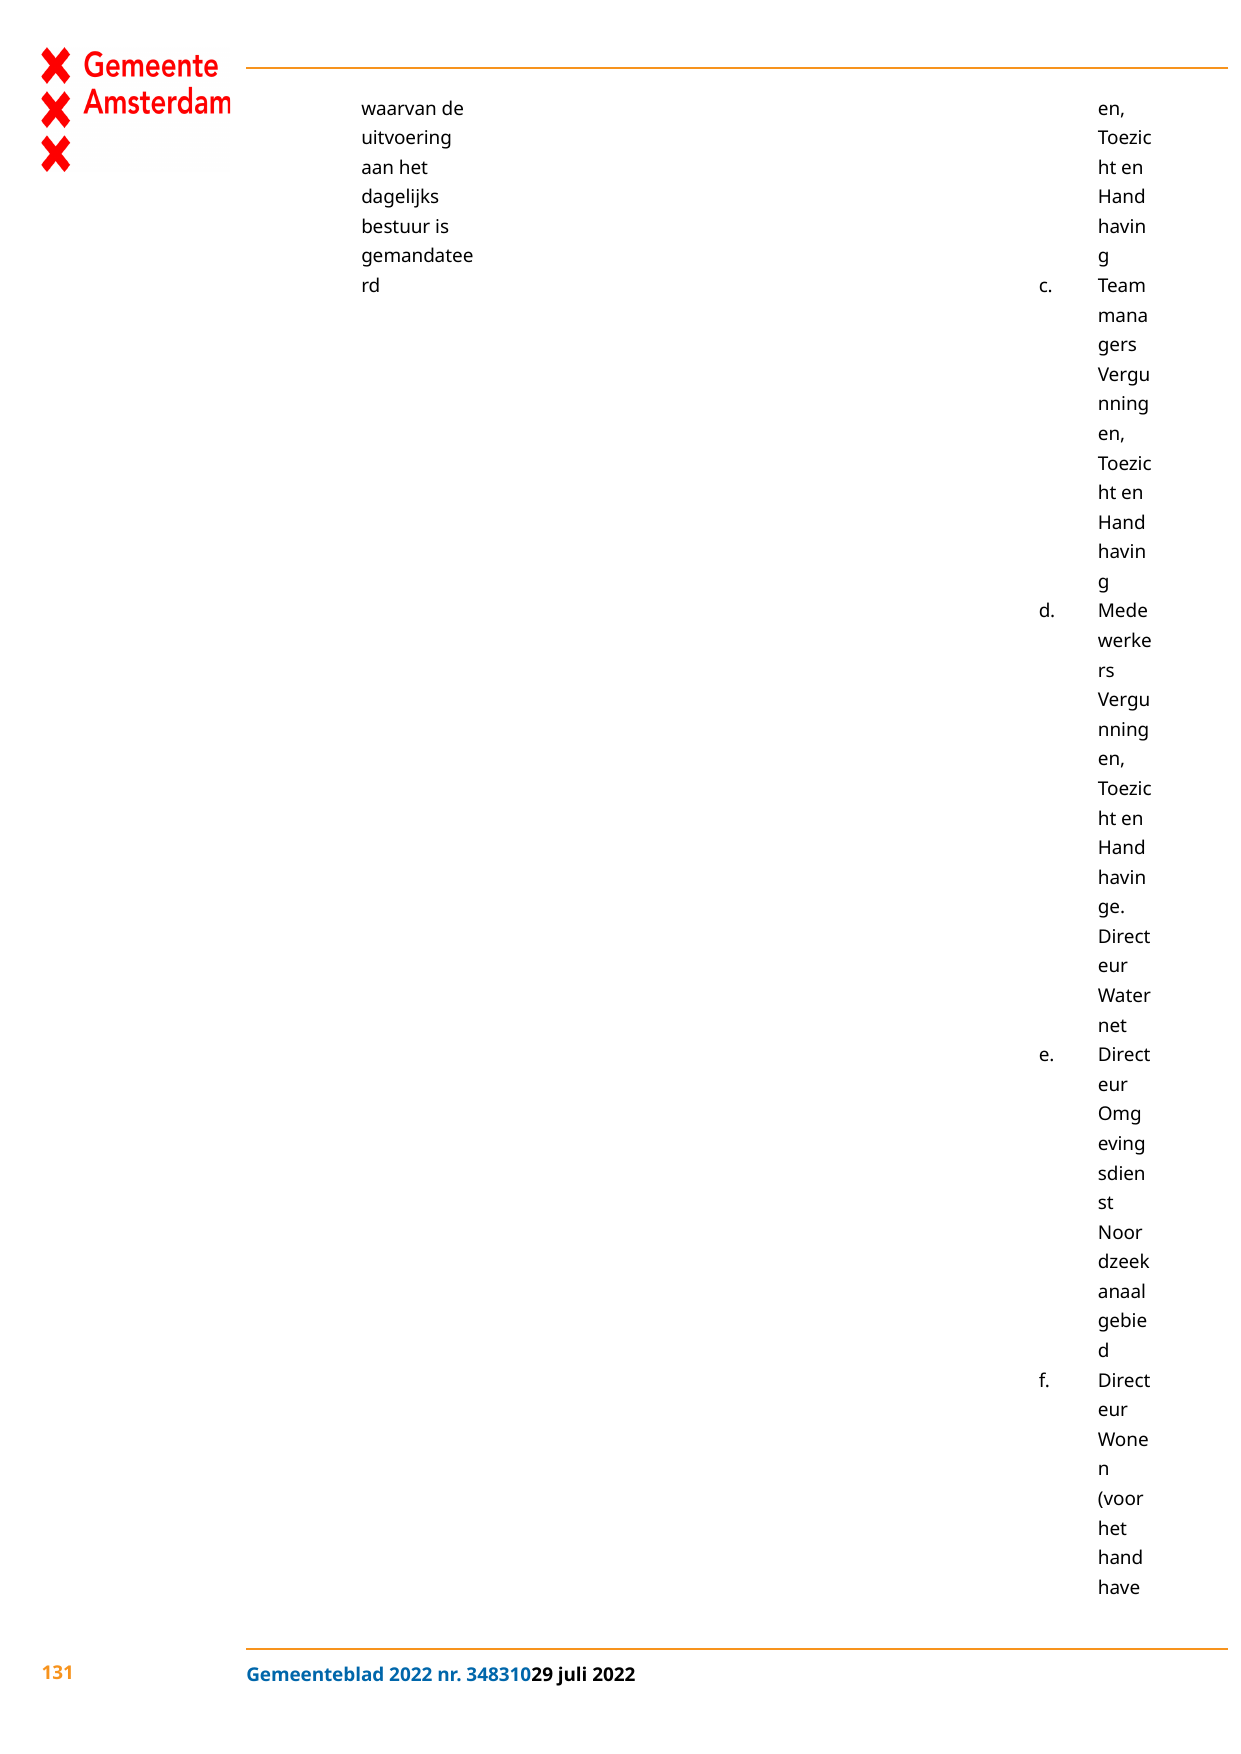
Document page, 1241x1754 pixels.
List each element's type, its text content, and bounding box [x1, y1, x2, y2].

picture [41, 47, 231, 172]
table_cell [587, 95, 700, 1600]
table_cell [700, 95, 813, 1600]
table_cell [248, 95, 361, 1600]
table_cell [926, 95, 1038, 1600]
table_cell en, Toezicht en Handhaving Teammanagers Vergunningen, Toezicht en Handhaving Medewerkers Vergunningen, Toezicht en Handhavinge. Directeur Waternet Directeur Omgevingsdienst Noordzeekanaalgebied Directeur Wonen (voor het handhave [1039, 95, 1152, 1600]
table_cell waarvan de uitvoering aan het dagelijks bestuur is gemandateerd [361, 95, 474, 1600]
table_cell [474, 95, 587, 1600]
table_cell [813, 95, 926, 1600]
